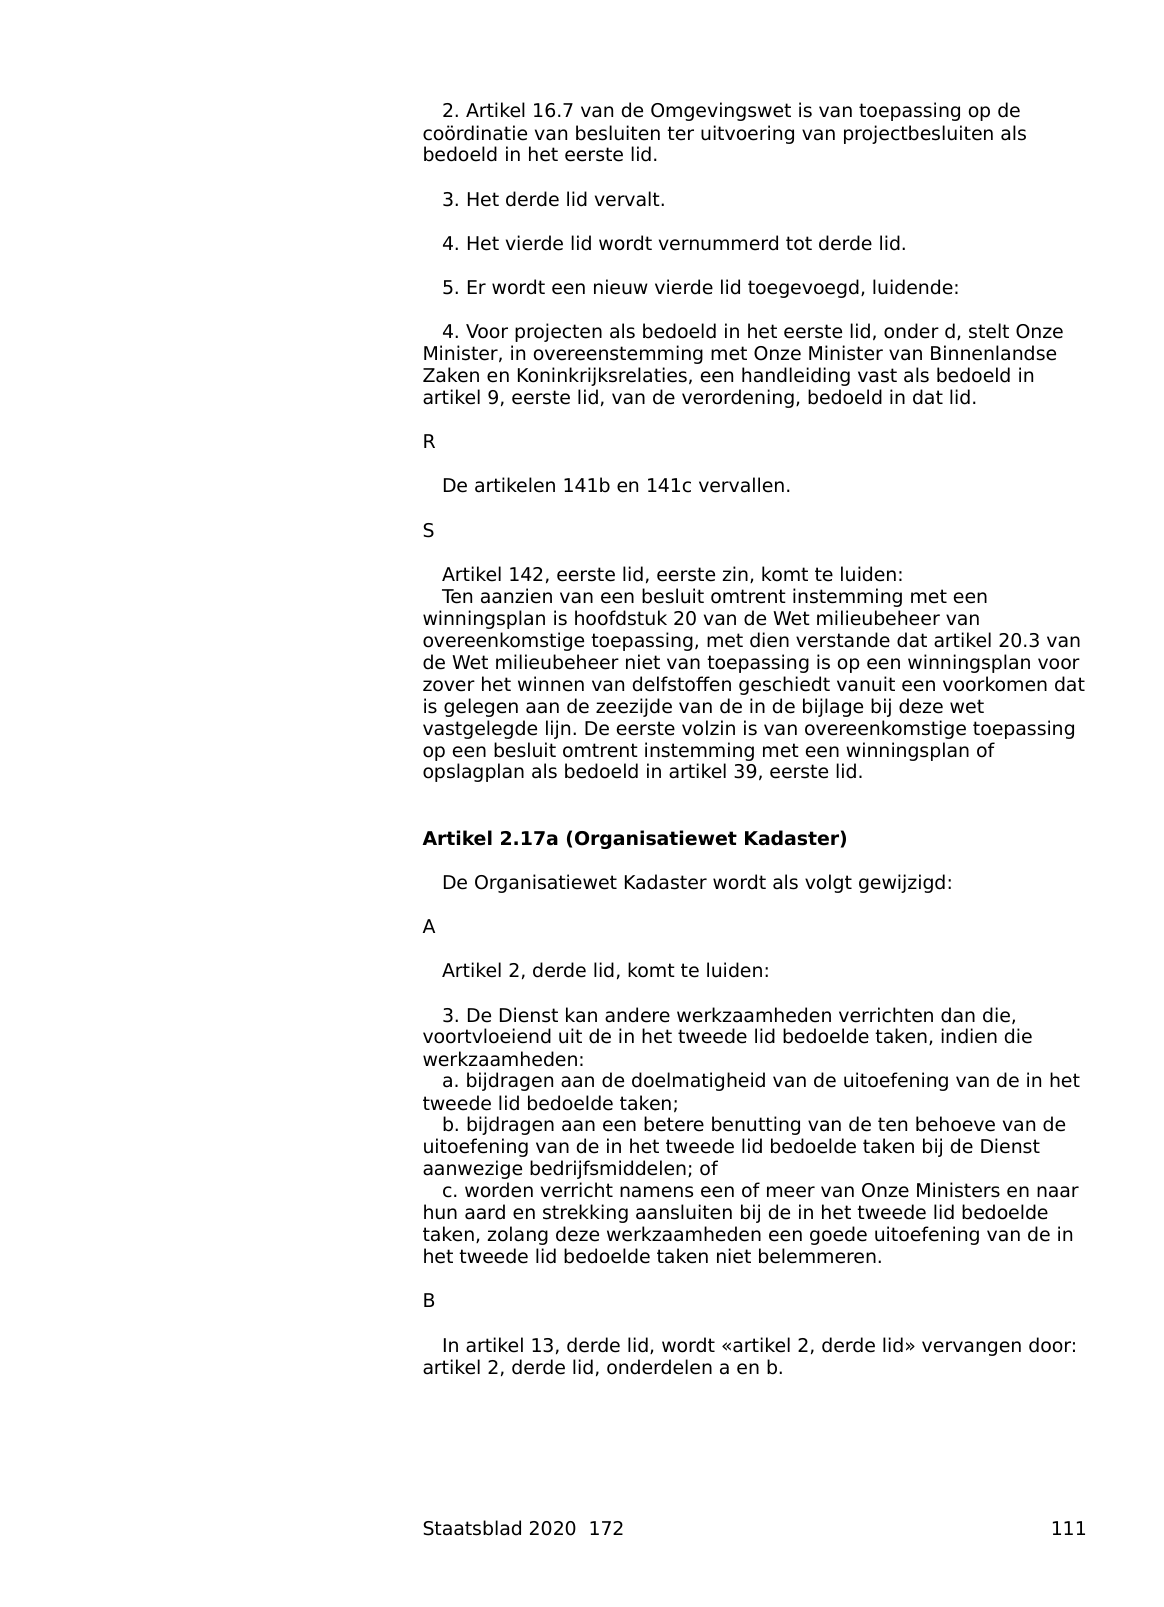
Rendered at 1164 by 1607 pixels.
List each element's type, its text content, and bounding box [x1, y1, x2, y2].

text In artikel 13, derde lid, wordt «artikel 2, derde lid» vervangen door: artikel 2, derde lid, onderdelen a en b. [422, 1334, 1087, 1378]
text A [422, 916, 1087, 938]
text 3. Het derde lid vervalt. [422, 188, 1087, 211]
text 2. Artikel 16.7 van de Omgevingswet is van toepassing op de coördinatie van besluiten ter uitvoering van projectbesluiten als bedoeld in het eerste lid. [422, 100, 1087, 166]
text 4. Het vierde lid wordt vernummerd tot derde lid. [422, 233, 1087, 255]
text 5. Er wordt een nieuw vierde lid toegevoegd, luidende: [422, 277, 1087, 299]
text c. worden verricht namens een of meer van Onze Ministers en naar hun aard en strekking aansluiten bij de in het tweede lid bedoelde taken, zolang deze werkzaamheden een goede uitoefening van de in het tweede lid bedoelde taken niet belemmeren. [422, 1180, 1087, 1268]
text De artikelen 141b en 141c vervallen. [422, 475, 1087, 497]
text B [422, 1290, 1087, 1312]
subtitle Artikel 2.17a (Organisatiewet Kadaster) [422, 828, 1087, 850]
text a. bijdragen aan de doelmatigheid van de uitoefening van de in het tweede lid bedoelde taken; [422, 1070, 1087, 1114]
text R [422, 431, 1087, 453]
text b. bijdragen aan een betere benutting van de ten behoeve van de uitoefening van de in het tweede lid bedoelde taken bij de Dienst aanwezige bedrijfsmiddelen; of [422, 1114, 1087, 1180]
text S [422, 519, 1087, 541]
text 4. Voor projecten als bedoeld in het eerste lid, onder d, stelt Onze Minister, in overeenstemming met Onze Minister van Binnenlandse Zaken en Koninkrijksrelaties, een handleiding vast als bedoeld in artikel 9, eerste lid, van de verordening, bedoeld in dat lid. [422, 321, 1087, 409]
text De Organisatiewet Kadaster wordt als volgt gewijzigd: [422, 872, 1087, 894]
text Artikel 2, derde lid, komt te luiden: [422, 960, 1087, 982]
text Artikel 142, eerste lid, eerste zin, komt te luiden: [422, 564, 1087, 586]
text 3. De Dienst kan andere werkzaamheden verrichten dan die, voortvloeiend uit de in het tweede lid bedoelde taken, indien die werkzaamheden: [422, 1004, 1087, 1070]
text Ten aanzien van een besluit omtrent instemming met een winningsplan is hoofdstuk 20 van de Wet milieubeheer van overeenkomstige toepassing, met dien verstande dat artikel 20.3 van de Wet milieubeheer niet van toepassing is op een winningsplan voor zover het winnen van delfstoffen geschiedt vanuit een voorkomen dat is gelegen aan de zeezijde van de in de bijlage bij deze wet vastgelegde lijn. De eerste volzin is van overeenkomstige toepassing op een besluit omtrent instemming met een winningsplan of opslagplan als bedoeld in artikel 39, eerste lid. [422, 586, 1087, 783]
